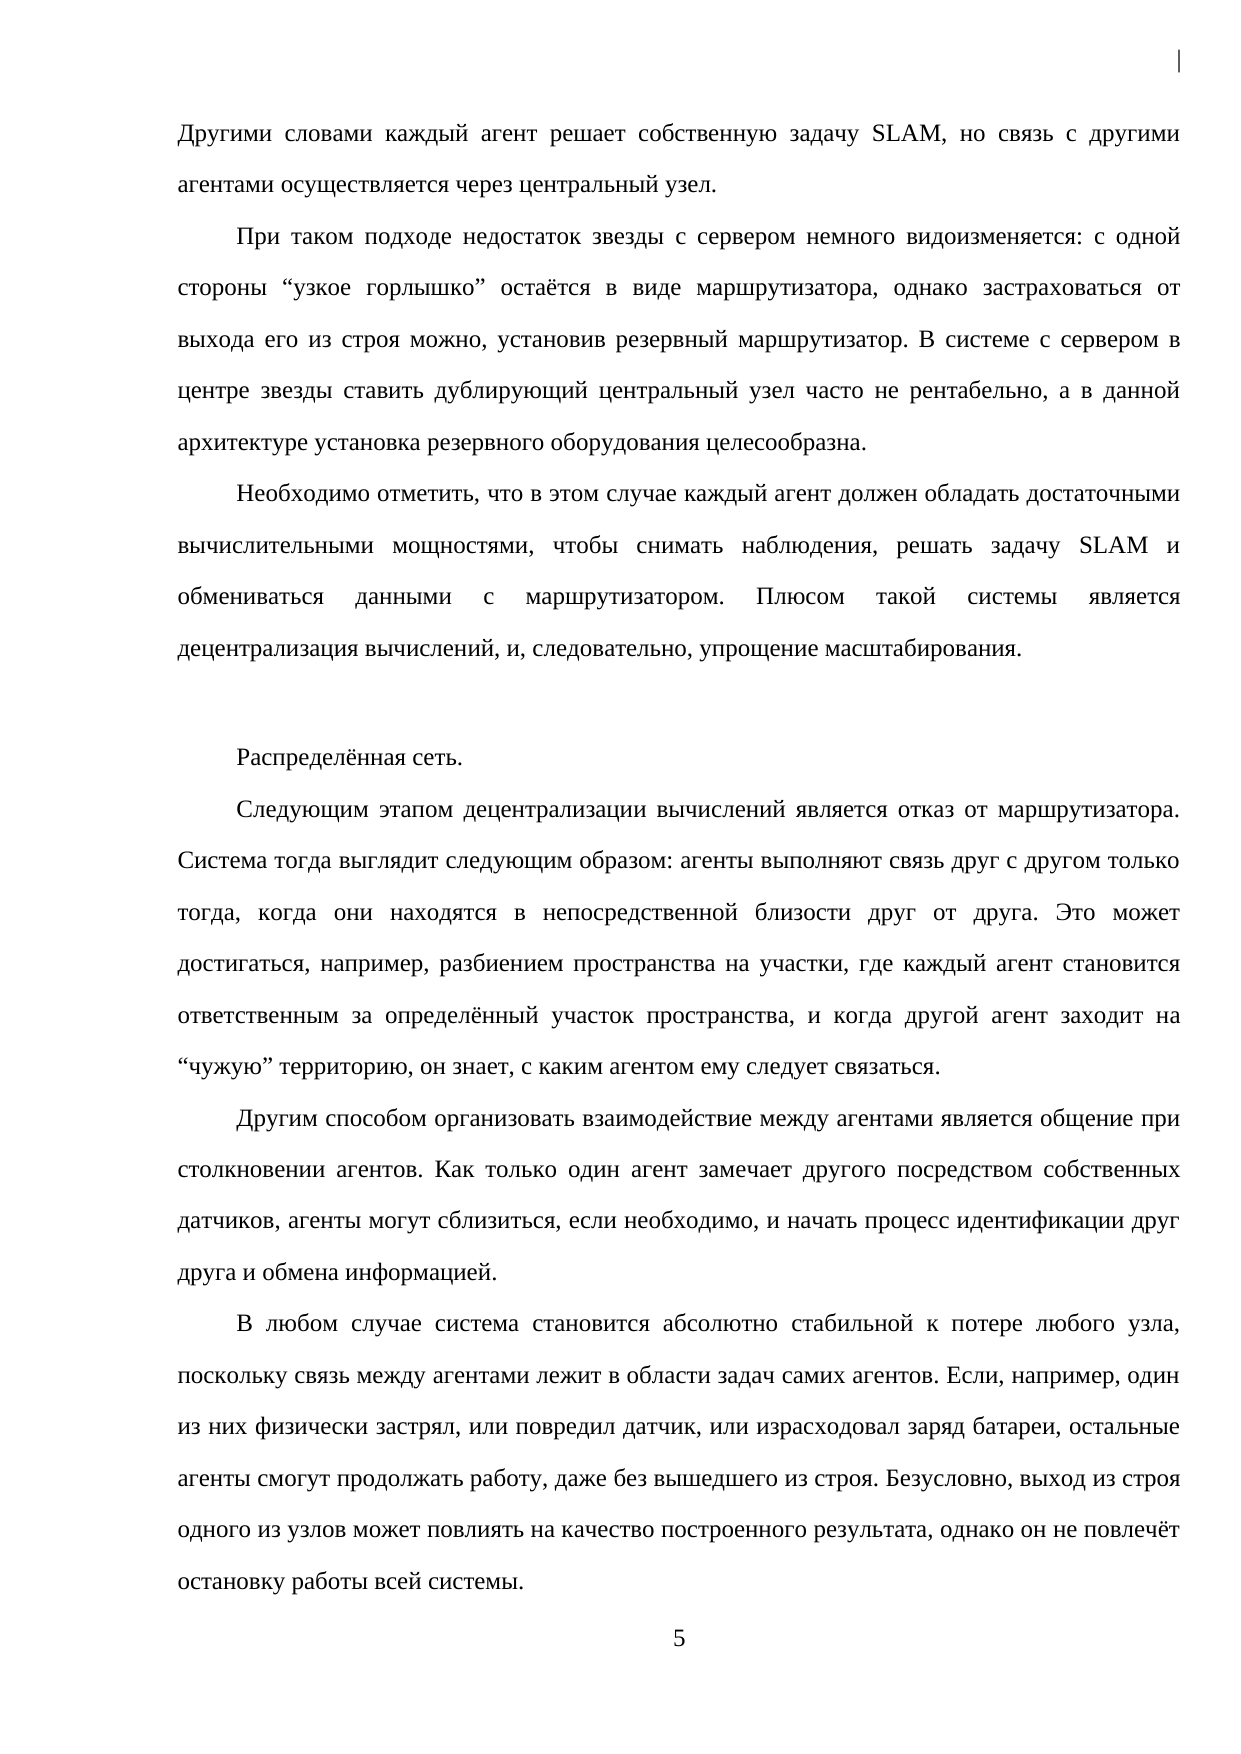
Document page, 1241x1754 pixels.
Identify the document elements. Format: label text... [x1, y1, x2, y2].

subtitle Следующим этапом децентрализации вычислений является отказ от маршрутизатора. Система тогда выглядит следующим образом: агенты выполняют связь друг с другом только тогда, когда они находятся в непосредственной близости друг от друга. Это может достигаться, например, разбиением пространства на участки, где каждый агент становится ответственным за определённый участок пространства, и когда другой агент заходит на “чужую” территорию, он знает, с каким агентом ему следует связаться. [177, 794, 1181, 1080]
subtitle Другим способом организовать взаимодействие между агентами является общение при столкновении агентов. Как только один агент замечает другого посредством собственных датчиков, агенты могут сблизиться, если необходимо, и начать процесс идентификации друг друга и обмена информацией. [177, 1103, 1181, 1286]
subtitle Необходимо отметить, что в этом случае каждый агент должен обладать достаточными вычислительными мощностями, чтобы снимать наблюдения, решать задачу SLAM и обмениваться данными с маршрутизатором. Плюсом такой системы является децентрализация вычислений, и, следовательно, упрощение масштабирования. [177, 478, 1181, 661]
subtitle Распределённая сеть. [177, 742, 1181, 771]
subtitle Другими словами каждый агент решает собственную задачу SLAM, но связь с другими агентами осуществляется через центральный узел. [177, 118, 1181, 198]
subtitle В любом случае система становится абсолютно стабильной к потере любого узла, поскольку связь между агентами лежит в области задач самих агентов. Если, например, один из них физически застрял, или повредил датчик, или израсходовал заряд батареи, остальные агенты смогут продолжать работу, даже без вышедшего из строя. Безусловно, выход из строя одного из узлов может повлиять на качество построенного результата, однако он не повлечёт остановку работы всей системы. [177, 1308, 1181, 1594]
subtitle При таком подходе недостаток звезды с сервером немного видоизменяется: с одной стороны “узкое горлышко” остаётся в виде маршрутизатора, однако застраховаться от выхода его из строя можно, установив резервный маршрутизатор. В системе с сервером в центре звезды ставить дублирующий центральный узел часто не рентабельно, а в данной архитектуре установка резервного оборудования целесообразна. [177, 221, 1181, 456]
